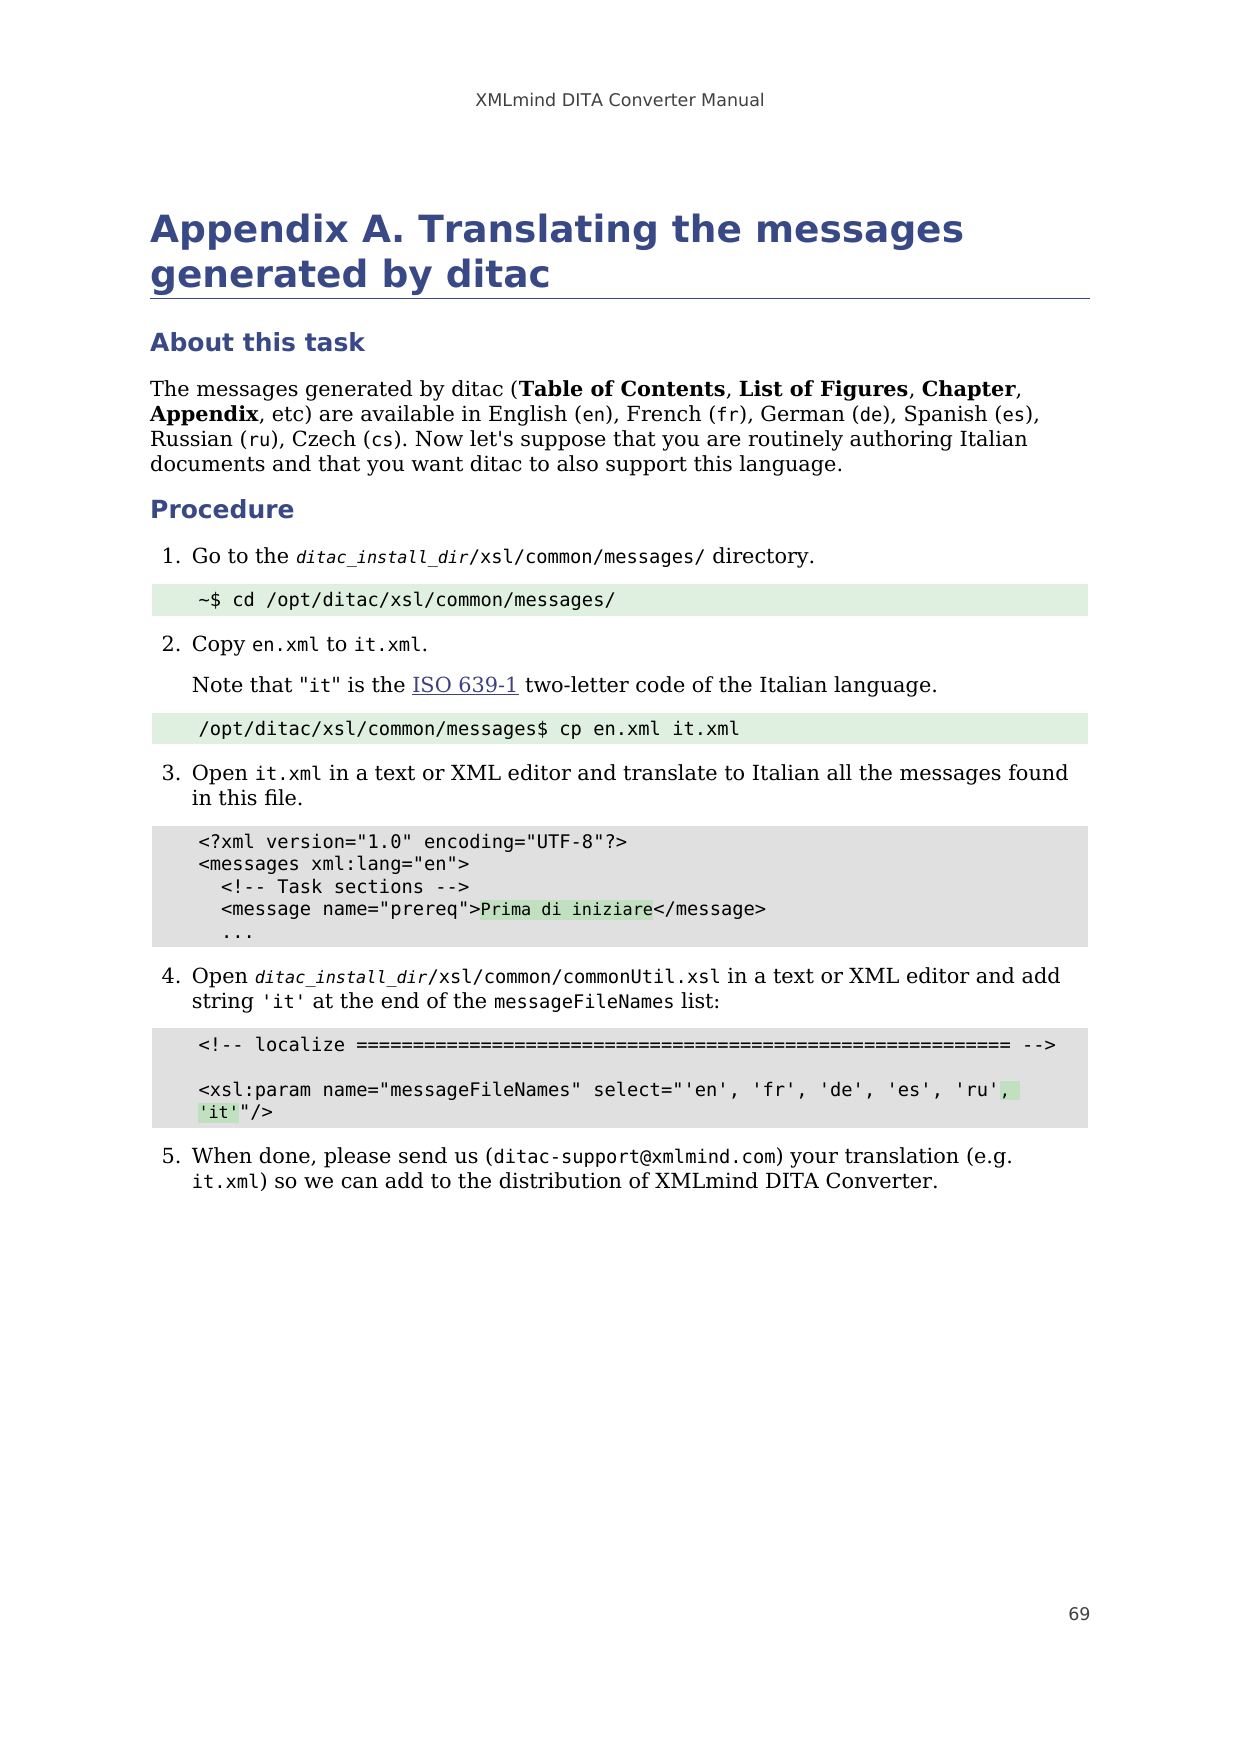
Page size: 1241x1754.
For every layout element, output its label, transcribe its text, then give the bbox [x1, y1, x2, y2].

text Procedure [150, 495, 1090, 525]
list <?xml version="1.0" encoding="UTF-8"?> <messages xml:lang="en"> <!-- Task sections --> <message name="prereq">Prima di iniziare</message> ... [152, 826, 1088, 947]
list Open it.xml in a text or XML editor and translate to Italian all the messages found in this file. [150, 760, 1090, 810]
list <!-- localize ========================================================== --> <xsl:param name="messageFileNames" select="'en', 'fr', 'de', 'es', 'ru', 'it'"/> [152, 1028, 1088, 1128]
list Note that "it" is the ISO 639-1 two-letter code of the Italian language. [150, 672, 1090, 697]
text About this task [150, 327, 1090, 357]
list Go to the ditac_install_dir/xsl/common/messages/ directory. [150, 543, 1090, 568]
list When done, please send us (ditac-support@xmlmind.com) your translation (e.g. it.xml) so we can add to the distribution of XMLmind DITA Converter. [150, 1143, 1090, 1193]
list Copy en.xml to it.xml. [150, 631, 1090, 656]
list Open ditac_install_dir/xsl/common/commonUtil.xsl in a text or XML editor and add string 'it' at the end of the messageFileNames list: [150, 963, 1090, 1013]
list ~$ cd /opt/ditac/xsl/common/messages/ [152, 584, 1088, 616]
list /opt/ditac/xsl/common/messages$ cp en.xml it.xml [152, 713, 1088, 744]
subtitle Appendix A. Translating the messages generated by ditac [150, 206, 1090, 298]
text The messages generated by ditac (Table of Contents, List of Figures, Chapter, Appendix, etc) are available in English (en), French (fr), German (de), Spanish (es), Russian (ru), Czech (cs). Now let's suppose that you are routinely authoring Italian documents and that you want ditac to also support this language. [150, 376, 1090, 476]
